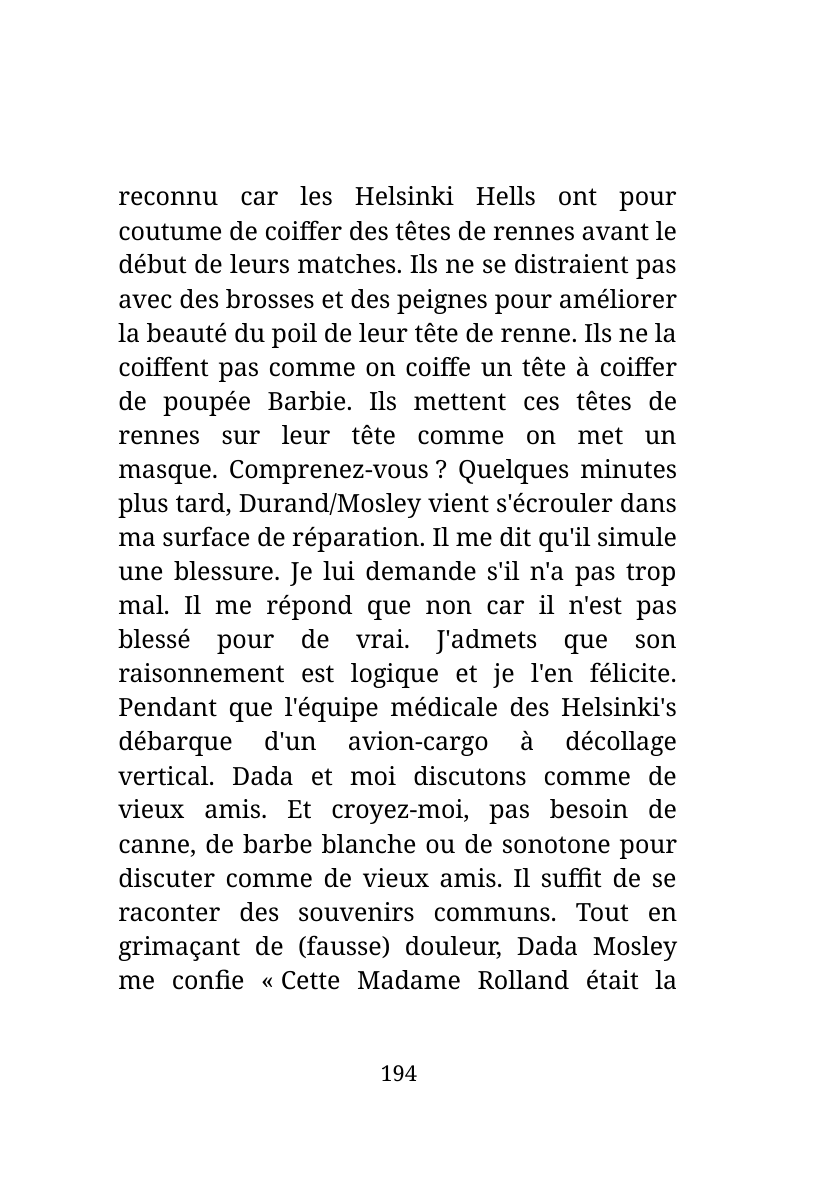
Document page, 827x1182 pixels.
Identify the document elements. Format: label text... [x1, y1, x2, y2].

text reconnu car les Helsinki Hells ont pour coutume de coiffer des têtes de rennes avant le début de leurs matches. Ils ne se distraient pas avec des brosses et des peignes pour améliorer la beauté du poil de leur tête de renne. Ils ne la coiffent pas comme on coiffe un tête à coiffer de poupée Barbie. Ils mettent ces têtes de rennes sur leur tête comme on met un masque. Comprenez-vous ? Quelques minutes plus tard, Durand/Mosley vient s'écrouler dans ma surface de réparation. Il me dit qu'il simule une blessure. Je lui demande s'il n'a pas trop mal. Il me répond que non car il n'est pas blessé pour de vrai. J'admets que son raisonnement est logique et je l'en félicite. Pendant que l'équipe médicale des Helsinki's débarque d'un avion-cargo à décollage vertical. Dada et moi discutons comme de vieux amis. Et croyez-moi, pas besoin de canne, de barbe blanche ou de sonotone pour discuter comme de vieux amis. Il suffit de se raconter des souvenirs communs. Tout en grimaçant de (fausse) douleur, Dada Mosley me confie « Cette Madame Rolland était la [118, 179, 677, 997]
